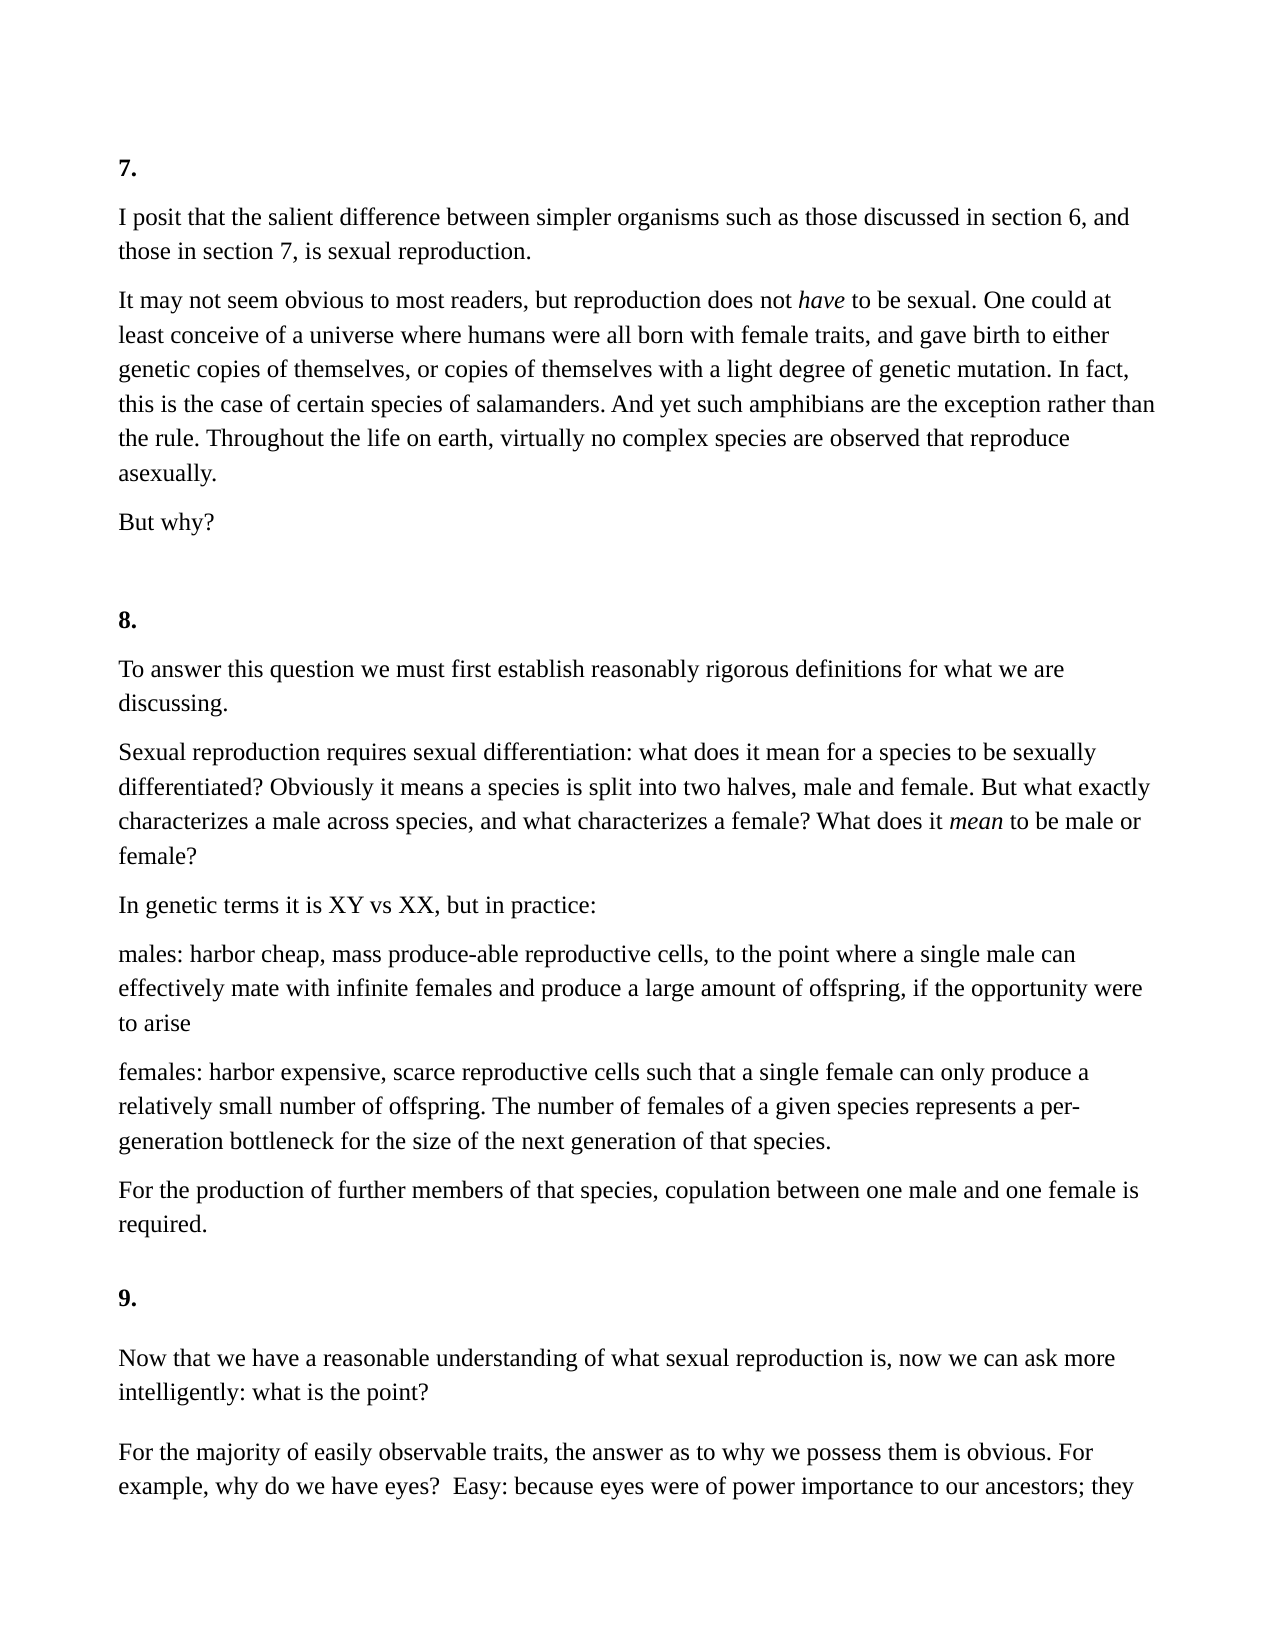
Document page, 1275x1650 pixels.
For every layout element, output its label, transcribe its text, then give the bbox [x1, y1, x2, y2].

text Now that we have a reasonable understanding of what sexual reproduction is, now we can ask more intelligently: what is the point? [118, 1343, 1157, 1406]
text I posit that the salient difference between simpler organisms such as those discussed in section 6, and those in section 7, is sexual reproduction. [118, 202, 1157, 265]
text For the majority of easily observable traits, the answer as to why we possess them is obvious. For example, why do we have eyes? Easy: because eyes were of power importance to our ancestors; they [118, 1437, 1157, 1500]
text For the production of further members of that species, copulation between one male and one female is required. [118, 1175, 1157, 1238]
text 9. [118, 1283, 1157, 1312]
text To answer this question we must first establish reasonably rigorous definitions for what we are discussing. [118, 654, 1157, 717]
text But why? [118, 507, 1157, 535]
text It may not seem obvious to most readers, but reproduction does not have to be sexual. One could at least conceive of a universe where humans were all born with female traits, and gave birth to either genetic copies of themselves, or copies of themselves with a light degree of genetic mutation. In fact, this is the case of certain species of salamanders. And yet such amphibians are the exception rather than the rule. Throughout the life on earth, virtually no complex species are observed that reproduce asexually. [118, 285, 1157, 486]
text In genetic terms it is XY vs XX, but in practice: [118, 890, 1157, 919]
text Sexual reproduction requires sexual differentiation: what does it mean for a species to be sexually differentiated? Obviously it means a species is split into two halves, male and female. But what exactly characterizes a male across species, and what characterizes a female? What does it mean to be male or female? [118, 737, 1157, 869]
text 7. [118, 153, 1157, 181]
text 8. [118, 605, 1157, 633]
text males: harbor cheap, mass produce-able reproductive cells, to the point where a single male can effectively mate with infinite females and produce a large amount of offspring, if the opportunity were to arise [118, 939, 1157, 1037]
text females: harbor expensive, scarce reproductive cells such that a single female can only produce a relatively small number of offspring. The number of females of a given species represents a per-generation bottleneck for the size of the next generation of that species. [118, 1057, 1157, 1155]
